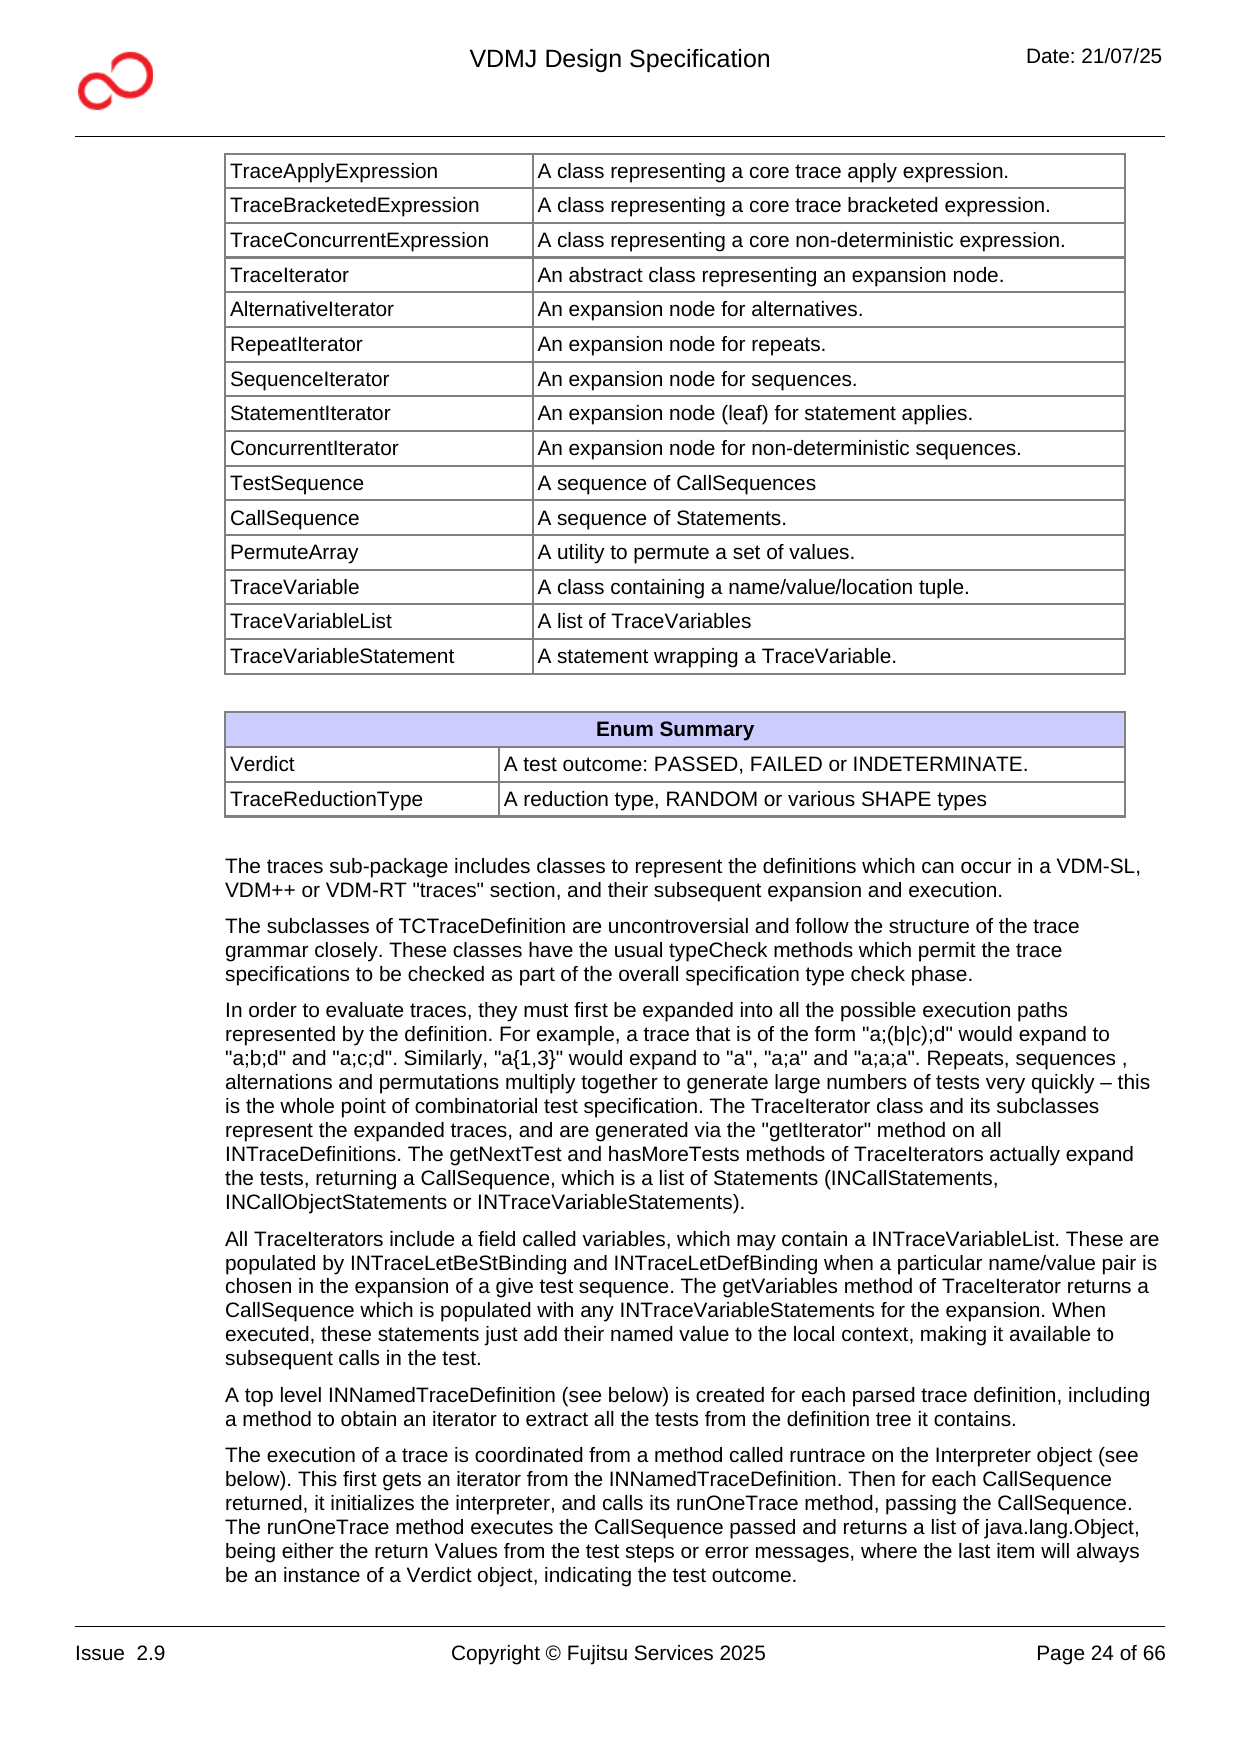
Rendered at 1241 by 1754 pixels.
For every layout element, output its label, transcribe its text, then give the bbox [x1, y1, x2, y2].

table_cell An expansion node for non-deterministic sequences. [534, 432, 1124, 464]
table_cell CallSequence [226, 501, 532, 534]
table_cell An expansion node (leaf) for statement applies. [534, 397, 1124, 430]
table_cell A class representing a core trace apply expression. [534, 155, 1124, 187]
table_cell TraceVariableStatement [226, 640, 532, 673]
table_cell TraceApplyExpression [226, 155, 532, 187]
table_cell SequenceIterator [226, 363, 532, 395]
table_cell TraceConcurrentExpression [226, 224, 532, 256]
text The execution of a trace is coordinated from a method called runtrace on the Interpreter object (see below). This first gets an iterator from the INNamedTraceDefinition. Then for each CallSequence returned, it initializes the interpreter, and calls its runOneTrace method, passing the CallSequence. The runOneTrace method executes the CallSequence passed and returns a list of java.lang.Object, being either the return Values from the test steps or error messages, where the last item will always be an instance of a Verdict object, indicating the test outcome. [225, 1443, 1165, 1587]
table_cell StatementIterator [226, 397, 532, 430]
table_cell A test outcome: PASSED, FAILED or INDETERMINATE. [500, 748, 1124, 781]
table_cell An expansion node for repeats. [534, 328, 1124, 361]
picture [78, 44, 153, 120]
table_cell An expansion node for sequences. [534, 363, 1124, 395]
table_cell A list of TraceVariables [534, 605, 1124, 638]
table_cell AlternativeIterator [226, 293, 532, 326]
table_cell TraceIterator [226, 259, 532, 291]
table_cell A sequence of CallSequences [534, 467, 1124, 499]
table_cell TraceReductionType [226, 783, 498, 815]
table_cell An expansion node for alternatives. [534, 293, 1124, 326]
table_cell A class containing a name/value/location tuple. [534, 571, 1124, 603]
table_cell TraceVariable [226, 571, 532, 603]
table_cell PermuteArray [226, 536, 532, 569]
table_cell TestSequence [226, 467, 532, 499]
table_cell A class representing a core non-deterministic expression. [534, 224, 1124, 256]
text A top level INNamedTraceDefinition (see below) is created for each parsed trace definition, including a method to obtain an iterator to extract all the tests from the definition tree it contains. [225, 1383, 1165, 1431]
table_cell A utility to permute a set of values. [534, 536, 1124, 569]
table_cell ConcurrentIterator [226, 432, 532, 464]
text In order to evaluate traces, they must first be expanded into all the possible execution paths represented by the definition. For example, a trace that is of the form "a;(b|c);d" would expand to "a;b;d" and "a;c;d". Similarly, "a{1,3}" would expand to "a", "a;a" and "a;a;a". Repeats, sequences , alternations and permutations multiply together to generate large numbers of tests very quickly – this is the whole point of combinatorial test specification. The TraceIterator class and its subclasses represent the expanded traces, and are generated via the "getIterator" method on all INTraceDefinitions. The getNextTest and hasMoreTests methods of TraceIterators actually expand the tests, returning a CallSequence, which is a list of Statements (INCallStatements, INCallObjectStatements or INTraceVariableStatements). [225, 999, 1165, 1214]
table_cell Verdict [226, 748, 498, 781]
text The subclasses of TCTraceDefinition are uncontroversial and follow the structure of the trace grammar closely. These classes have the usual typeCheck methods which permit the trace specifications to be checked as part of the overall specification type check phase. [225, 914, 1165, 986]
table_cell TraceVariableList [226, 605, 532, 638]
table_cell An abstract class representing an expansion node. [534, 259, 1124, 291]
text All TraceIterators include a field called variables, which may contain a INTraceVariableList. These are populated by INTraceLetBeStBinding and INTraceLetDefBinding when a particular name/value pair is chosen in the expansion of a give test sequence. The getVariables method of TraceIterator returns a CallSequence which is populated with any INTraceVariableStatements for the expansion. When executed, these statements just add their named value to the local context, making it available to subsequent calls in the test. [225, 1227, 1165, 1371]
text The traces sub-package includes classes to represent the definitions which can occur in a VDM-SL, VDM++ or VDM-RT "traces" section, and their subsequent expansion and execution. [225, 854, 1165, 902]
table_cell TraceBracketedExpression [226, 189, 532, 222]
table_header Enum Summary [226, 713, 1124, 746]
table_cell A sequence of Statements. [534, 501, 1124, 534]
table_cell RepeatIterator [226, 328, 532, 361]
table_cell A class representing a core trace bracketed expression. [534, 189, 1124, 222]
table_cell A reduction type, RANDOM or various SHAPE types [500, 783, 1124, 815]
table_cell A statement wrapping a TraceVariable. [534, 640, 1124, 673]
